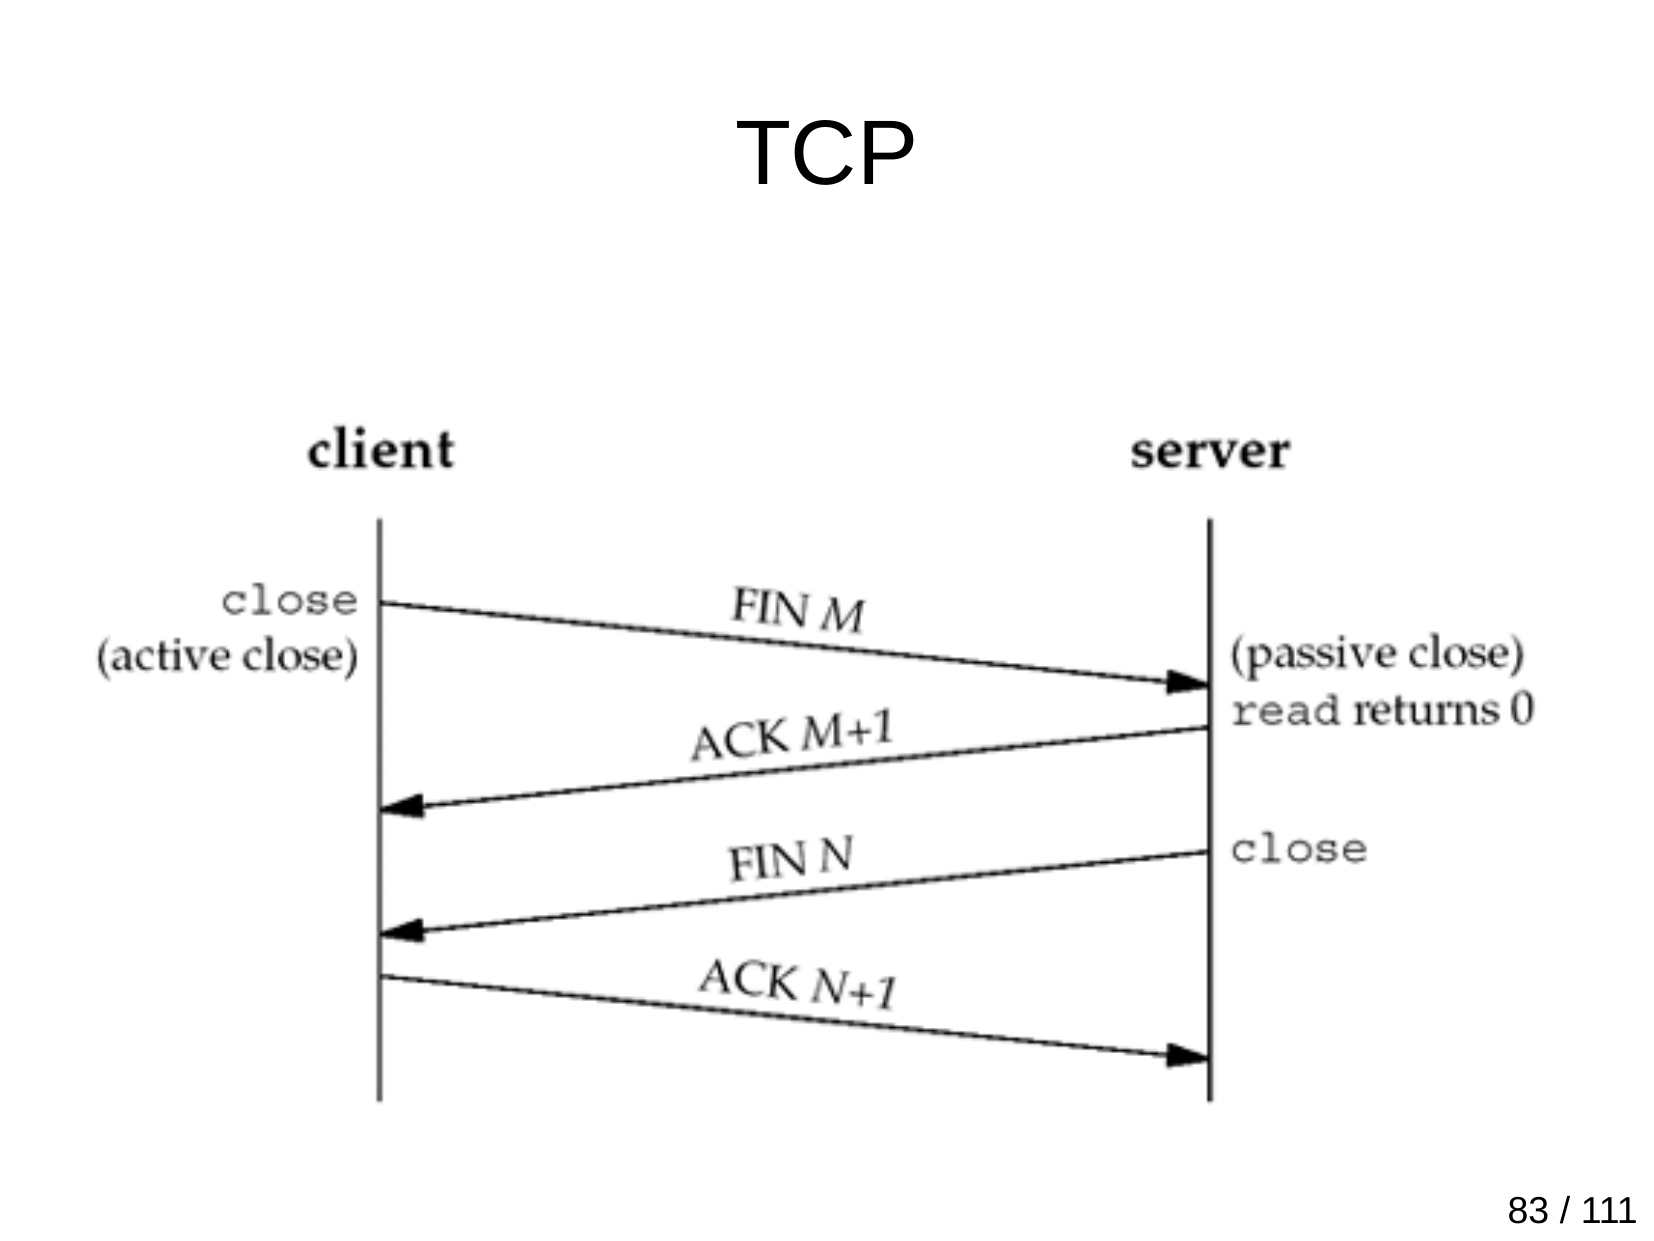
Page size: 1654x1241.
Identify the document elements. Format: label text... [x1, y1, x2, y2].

text_box <number> / 111 [1379, 1182, 1653, 1239]
picture [94, 413, 1541, 1111]
title TCP [82, 49, 1571, 257]
